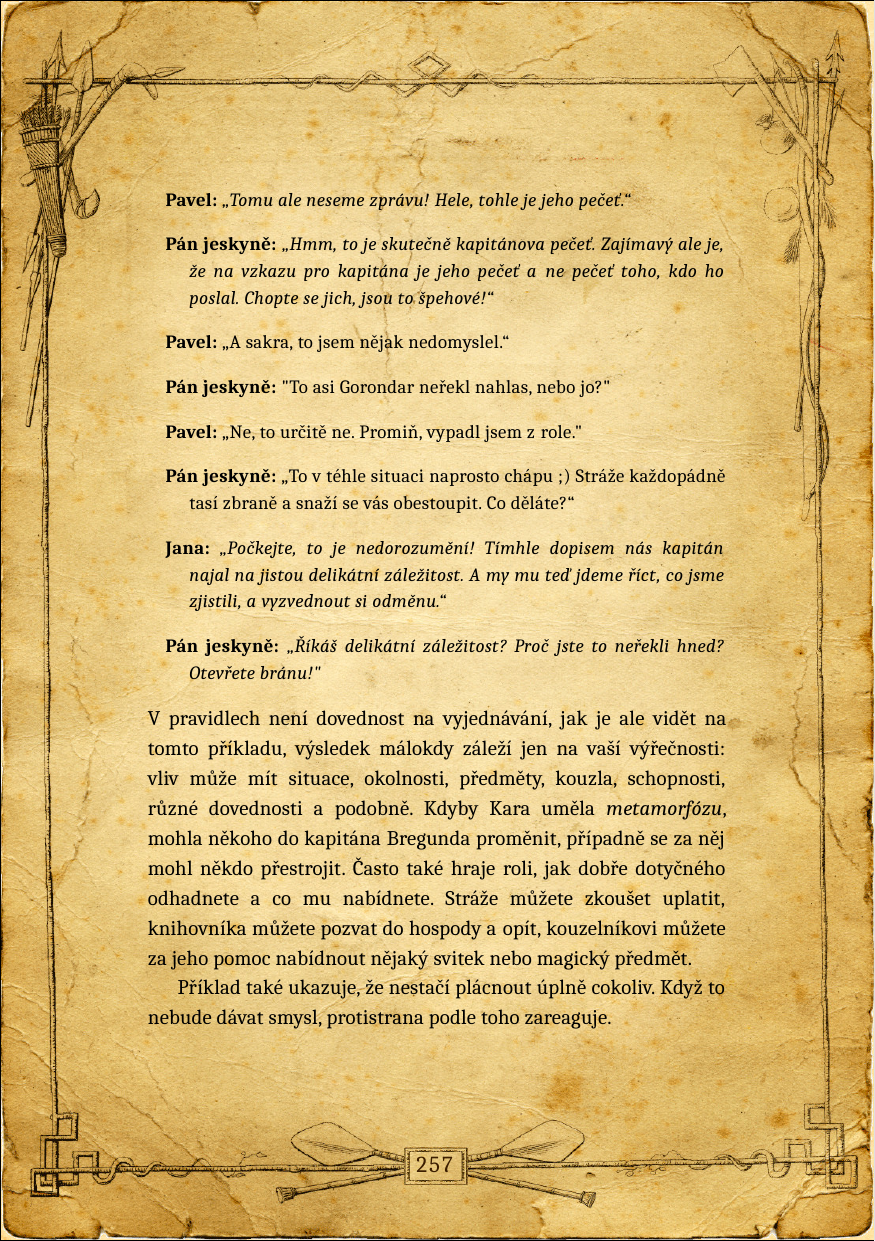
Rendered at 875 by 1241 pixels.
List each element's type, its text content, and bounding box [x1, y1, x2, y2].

text Pavel: „A⁠ sakra, to jsem nějak nedomyslel.“ [165, 332, 726, 353]
text V⁠ pravidlech není dovednost na vyjednávání, jak je ale vidět na tomto příkladu, výsledek málokdy záleží jen na vaší výřečnosti: vliv může mít situace, okolnosti, předměty, kouzla, schopnosti, různé dovednosti a⁠ podobně. Kdyby Kara uměla metamorfózu, mohla někoho do kapitána Bregunda proměnit, případně se za něj mohl někdo přestrojit. Často také hraje roli, jak dobře dotyčného odhadnete a⁠ co mu nabídnete. Stráže můžete zkoušet uplatit, knihovníka můžete pozvat do hospody a⁠ opít, kouzelníkovi můžete za jeho pomoc nabídnout nějaký svitek nebo magický předmět. Příklad také ukazuje, že nestačí plácnout úplně cokoliv. Když to nebude dávat smysl, protistrana podle toho zareaguje. [148, 707, 726, 1030]
text Pán jeskyně: "To asi Gorondar neřekl nahlas, nebo jo?" [165, 377, 726, 398]
text Pán jeskyně: „Říkáš delikátní záležitost? Proč jste to neřekli hned? Otevřete bránu!" [165, 636, 726, 684]
picture [1, 1, 874, 1240]
text Pán jeskyně: „Hmm, to je skutečně kapitánova pečeť. Zajímavý ale je, že na vzkazu pro kapitána je jeho pečeť a⁠ ne pečeť toho, kdo ho poslal. Chopte se jich, jsou to špehové!“ [165, 234, 726, 309]
text Pavel: „Tomu ale neseme zprávu! Hele, tohle je jeho pečeť.“ [165, 189, 726, 211]
text Pán jeskyně: „To v⁠ téhle situaci naprosto chápu ;) Stráže každopádně tasí zbraně a⁠ snaží se vás obestoupit. Co děláte?“ [165, 466, 726, 514]
text Jana: „Počkejte, to je nedorozumění! Tímhle dopisem nás kapitán najal na jistou delikátní záležitost. A⁠ my mu teď jdeme říct, co jsme zjistili, a⁠ vyzvednout si odměnu.“ [165, 537, 726, 612]
text Pavel: „Ne, to určitě ne. Promiň, vypadl jsem z⁠ role." [165, 421, 726, 443]
